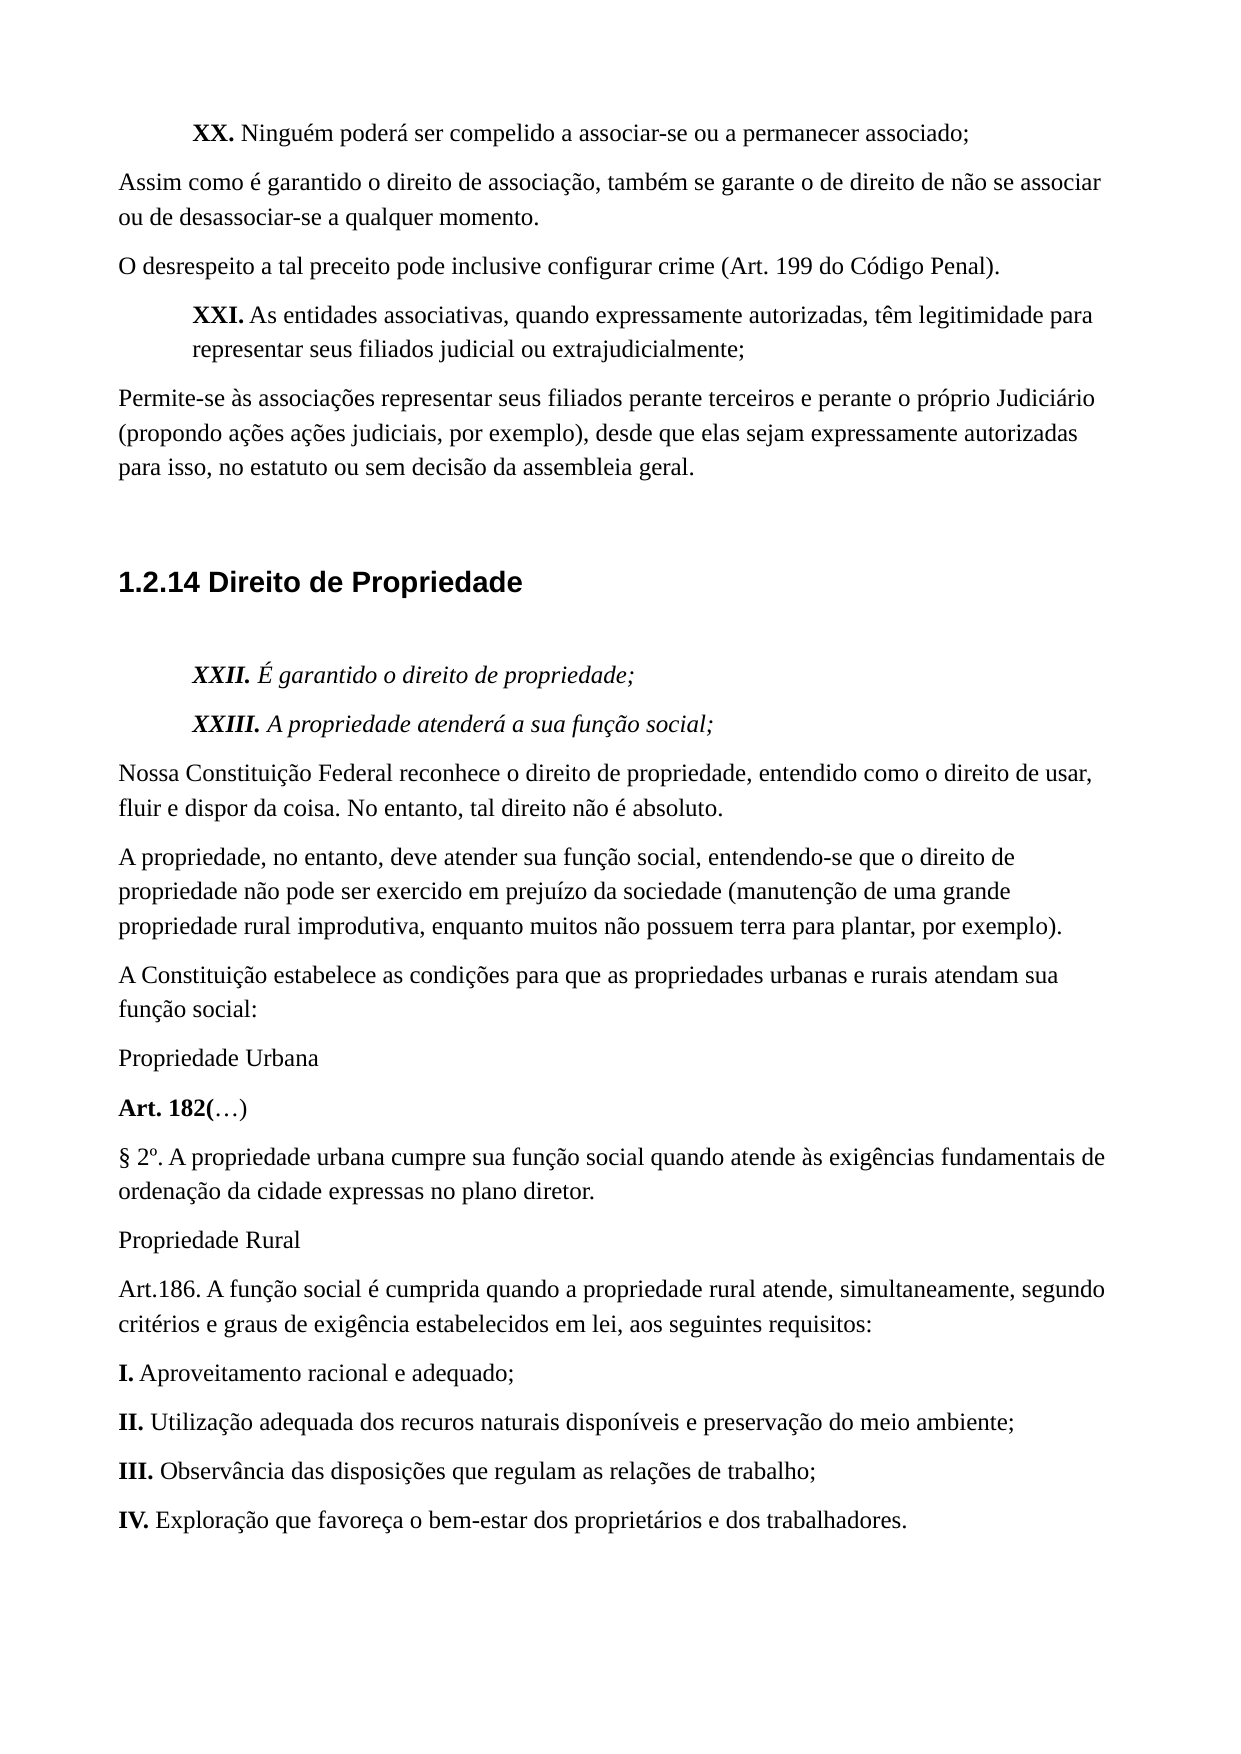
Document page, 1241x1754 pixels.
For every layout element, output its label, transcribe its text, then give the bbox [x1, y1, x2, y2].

text Art. 182(…) [118, 1093, 1122, 1121]
text Propriedade Rural [118, 1225, 1122, 1254]
text A propriedade, no entanto, deve atender sua função social, entendendo-se que o direito de propriedade não pode ser exercido em prejuízo da sociedade (manutenção de uma grande propriedade rural improdutiva, enquanto muitos não possuem terra para plantar, por exemplo). [118, 842, 1122, 940]
text II. Utilização adequada dos recuros naturais disponíveis e preservação do meio ambiente; [118, 1407, 1122, 1436]
text O desrespeito a tal preceito pode inclusive configurar crime (Art. 199 do Código Penal). [118, 251, 1122, 279]
text Propriedade Urbana [118, 1043, 1122, 1072]
text § 2º. A propriedade urbana cumpre sua função social quando atende às exigências fundamentais de ordenação da cidade expressas no plano diretor. [118, 1142, 1122, 1205]
text Assim como é garantido o direito de associação, também se garante o de direito de não se associar ou de desassociar-se a qualquer momento. [118, 167, 1122, 230]
text I. Aproveitamento racional e adequado; [118, 1358, 1122, 1387]
text XXII. É garantido o direito de propriedade; [192, 660, 1122, 689]
text III. Observância das disposições que regulam as relações de trabalho; [118, 1456, 1122, 1485]
text Art.186. A função social é cumprida quando a propriedade rural atende, simultaneamente, segundo critérios e graus de exigência estabelecidos em lei, aos seguintes requisitos: [118, 1274, 1122, 1337]
text A Constituição estabelece as condições para que as propriedades urbanas e rurais atendam sua função social: [118, 960, 1122, 1023]
text XXIII. A propriedade atenderá a sua função social; [192, 709, 1122, 738]
subtitle 1.2.14 Direito de Propriedade [118, 565, 1122, 599]
text XX. Ninguém poderá ser compelido a associar-se ou a permanecer associado; [192, 118, 1122, 147]
text IV. Exploração que favoreça o bem-estar dos proprietários e dos trabalhadores. [118, 1505, 1122, 1534]
text XXI. As entidades associativas, quando expressamente autorizadas, têm legitimidade para representar seus filiados judicial ou extrajudicialmente; [192, 300, 1122, 363]
text Permite-se às associações representar seus filiados perante terceiros e perante o próprio Judiciário (propondo ações ações judiciais, por exemplo), desde que elas sejam expressamente autorizadas para isso, no estatuto ou sem decisão da assembleia geral. [118, 383, 1122, 481]
text Nossa Constituição Federal reconhece o direito de propriedade, entendido como o direito de usar, fluir e dispor da coisa. No entanto, tal direito não é absoluto. [118, 758, 1122, 822]
